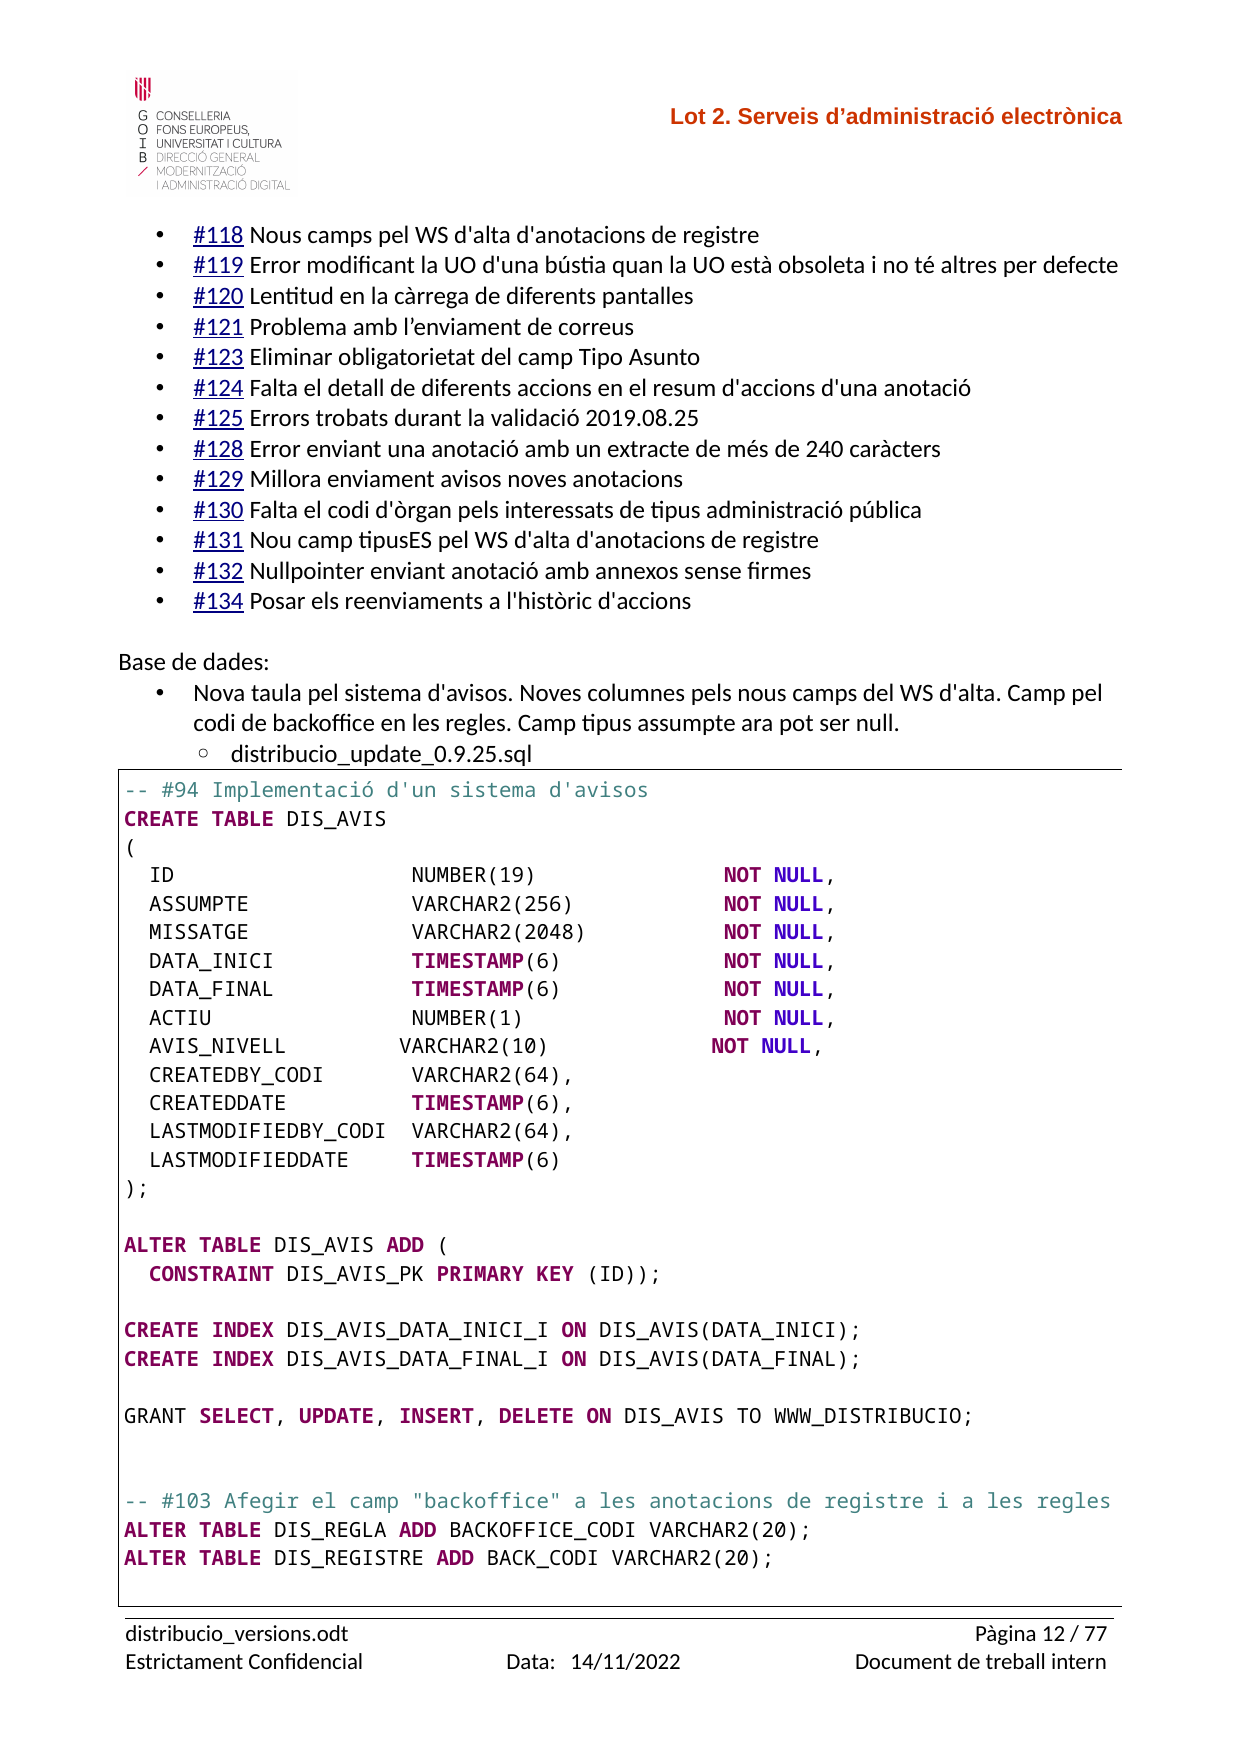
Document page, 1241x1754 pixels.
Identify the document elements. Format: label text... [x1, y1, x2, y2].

picture [126, 70, 299, 197]
table_header -- #94 Implementació d'un sistema d'avisos CREATE TABLE DIS_AVIS ( ID NUMBER(19) NOT NULL, ASSUMPTE VARCHAR2(256) NOT NULL, MISSATGE VARCHAR2(2048) NOT NULL, DATA_INICI TIMESTAMP(6) NOT NULL, DATA_FINAL TIMESTAMP(6) NOT NULL, ACTIU NUMBER(1) NOT NULL, AVIS_NIVELL VARCHAR2(10) NOT NULL, CREATEDBY_CODI VARCHAR2(64), CREATEDDATE TIMESTAMP(6), LASTMODIFIEDBY_CODI VARCHAR2(64), LASTMODIFIEDDATE TIMESTAMP(6) ); ALTER TABLE DIS_AVIS ADD ( CONSTRAINT DIS_AVIS_PK PRIMARY KEY (ID)); CREATE INDEX DIS_AVIS_DATA_INICI_I ON DIS_AVIS(DATA_INICI); CREATE INDEX DIS_AVIS_DATA_FINAL_I ON DIS_AVIS(DATA_FINAL); GRANT SELECT, UPDATE, INSERT, DELETE ON DIS_AVIS TO WWW_DISTRIBUCIO; -- #103 Afegir el camp "backoffice" a les anotacions de registre i a les regles ALTER TABLE DIS_REGLA ADD BACKOFFICE_CODI VARCHAR2(20); ALTER TABLE DIS_REGISTRE ADD BACK_CODI VARCHAR2(20); [119, 770, 1122, 1606]
list #128 Error enviant una anotació amb un extracte de més de 240 caràcters [156, 433, 1122, 463]
list #129 Millora enviament avisos noves anotacions [156, 463, 1122, 494]
list #121 Problema amb l’enviament de correus [156, 311, 1122, 341]
list #119 Error modificant la UO d'una bústia quan la UO està obsoleta i no té altres per defecte [156, 250, 1122, 280]
text Base de dades: [118, 646, 1122, 677]
list #125 Errors trobats durant la validació 2019.08.25 [156, 402, 1122, 433]
list #132 Nullpointer enviant anotació amb annexos sense firmes [156, 555, 1122, 585]
list distribucio_update_0.9.25.sql [193, 738, 1122, 768]
list Nova taula pel sistema d'avisos. Noves columnes pels nous camps del WS d'alta. Camp pel codi de backoffice en les regles. Camp tipus assumpte ara pot ser null. [156, 677, 1122, 738]
list #124 Falta el detall de diferents accions en el resum d'accions d'una anotació [156, 372, 1122, 402]
list #130 Falta el codi d'òrgan pels interessats de tipus administració pública [156, 494, 1122, 524]
list #120 Lentitud en la càrrega de diferents pantalles [156, 280, 1122, 311]
list #134 Posar els reenviaments a l'històric d'accions [156, 585, 1122, 616]
list #131 Nou camp tipusES pel WS d'alta d'anotacions de registre [156, 524, 1122, 555]
list #118 Nous camps pel WS d'alta d'anotacions de registre [156, 219, 1122, 250]
list #123 Eliminar obligatorietat del camp Tipo Asunto [156, 341, 1122, 372]
